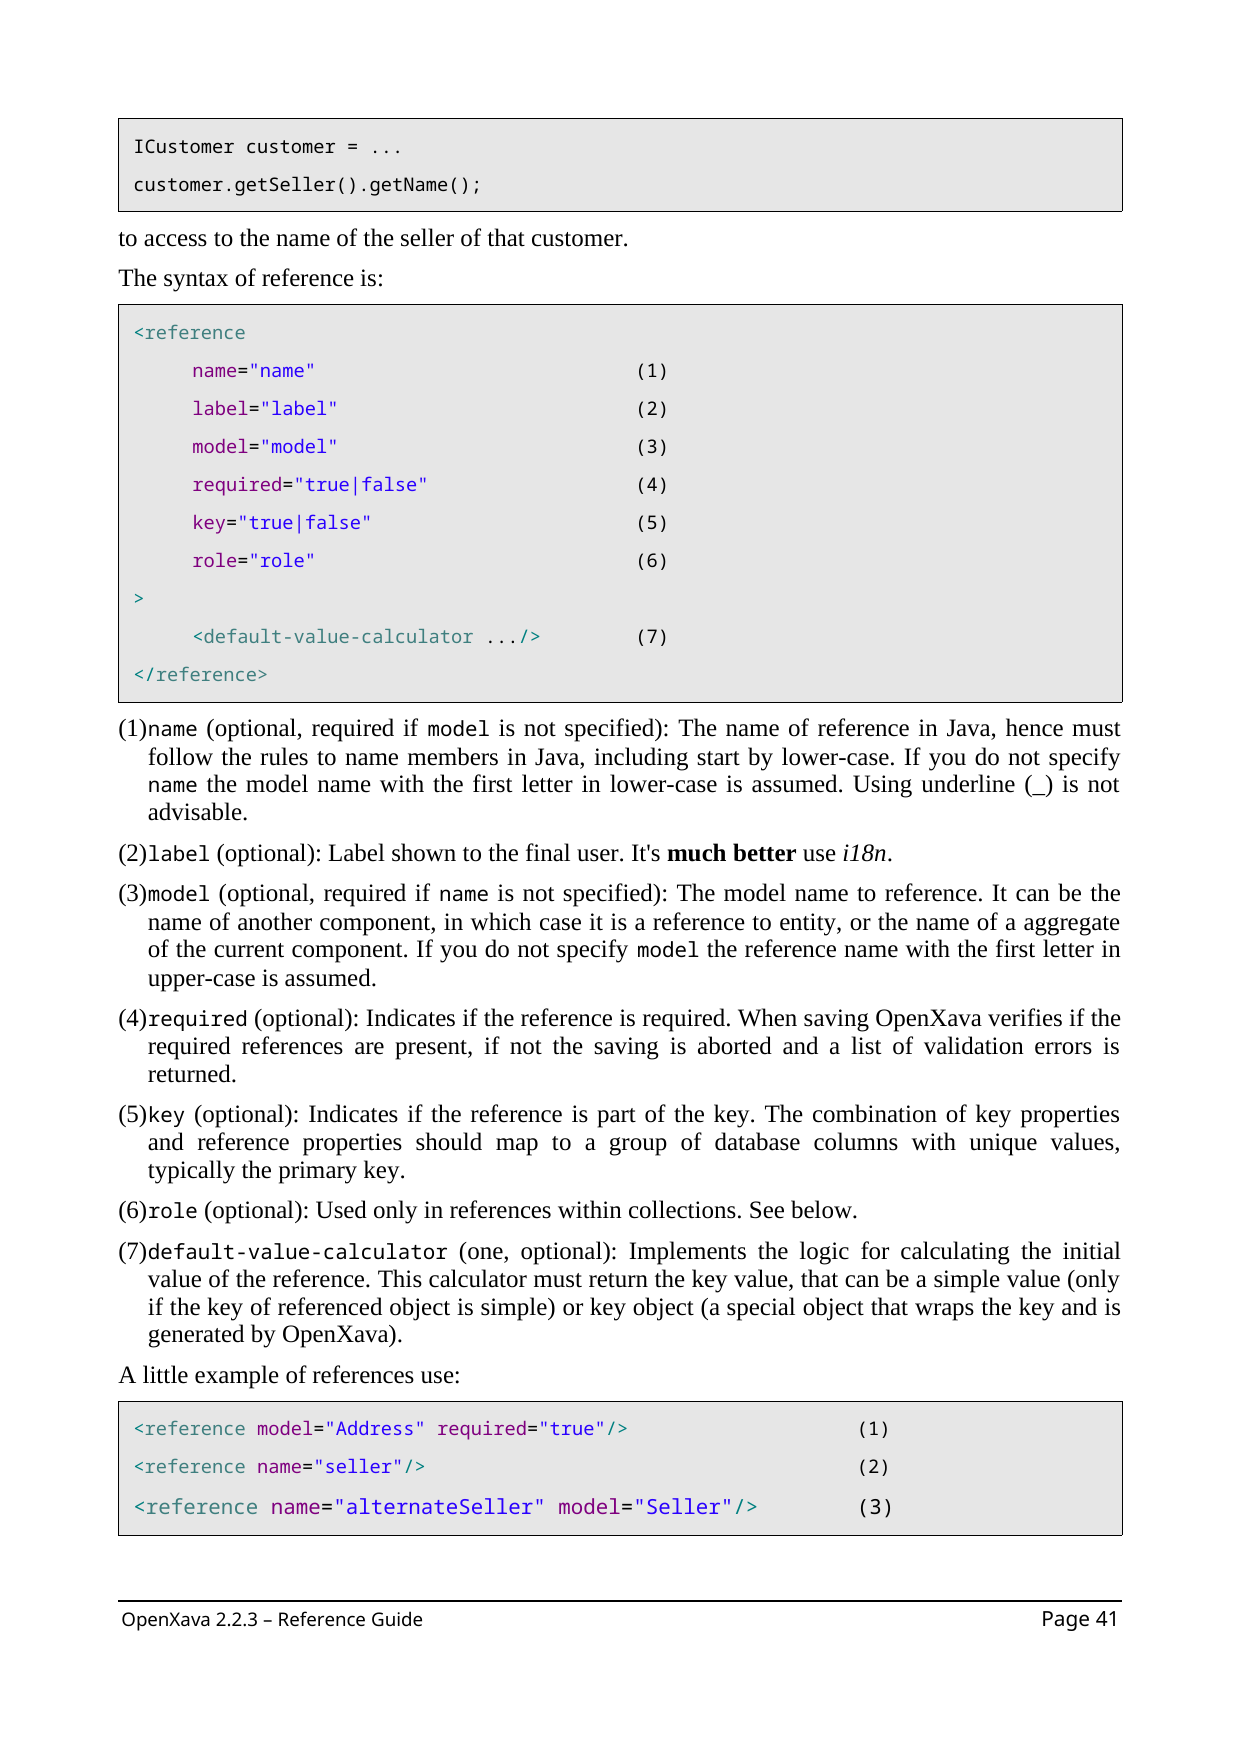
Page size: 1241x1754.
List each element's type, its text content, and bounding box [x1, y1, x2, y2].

list role (optional): Used only in references within collections. See below. [118, 1196, 1122, 1224]
text A little example of references use: [118, 1361, 1122, 1388]
text label="label" (2) [119, 380, 1122, 418]
text <reference model="Address" required="true"/> (1) [119, 1402, 1122, 1439]
list key (optional): Indicates if the reference is part of the key. The combination of key properties and reference properties should map to a group of database columns with unique values, typically the primary key. [118, 1100, 1122, 1184]
text </reference> [119, 647, 1122, 702]
list model (optional, required if name is not specified): The model name to reference. It can be the name of another component, in which case it is a reference to entity, or the name of a aggregate of the current component. If you do not specify model the reference name with the first letter in upper-case is assumed. [118, 879, 1122, 991]
text key="true|false" (5) [119, 494, 1122, 532]
text <default-value-calculator .../> (7) [119, 608, 1122, 647]
list name (optional, required if model is not specified): The name of reference in Java, hence must follow the rules to name members in Java, including start by lower-case. If you do not specify name the model name with the first letter in lower-case is assumed. Using underline (_) is not advisable. [118, 714, 1122, 826]
text model="model" (3) [119, 418, 1122, 456]
text > [119, 571, 1122, 608]
text required="true|false" (4) [119, 456, 1122, 494]
text <reference name="seller"/> (2) [119, 1439, 1122, 1477]
text role="role" (6) [119, 532, 1122, 571]
text customer.getSeller().getName(); [119, 156, 1122, 211]
text name="name" (1) [119, 342, 1122, 380]
text <reference name="alternateSeller" model="Seller"/> (3) [119, 1477, 1122, 1535]
text The syntax of reference is: [118, 264, 1122, 292]
list label (optional): Label shown to the final user. It's much better use i18n. [118, 839, 1122, 867]
text to access to the name of the seller of that customer. [118, 224, 1122, 252]
text ICustomer customer = ... [119, 119, 1122, 156]
list default-value-calculator (one, optional): Implements the logic for calculating the initial value of the reference. This calculator must return the key value, that can be a simple value (only if the key of referenced object is simple) or key object (a special object that wraps the key and is generated by OpenXava). [118, 1237, 1122, 1348]
list required (optional): Indicates if the reference is required. When saving OpenXava verifies if the required references are present, if not the saving is aborted and a list of validation errors is returned. [118, 1004, 1122, 1087]
text <reference [119, 305, 1122, 342]
